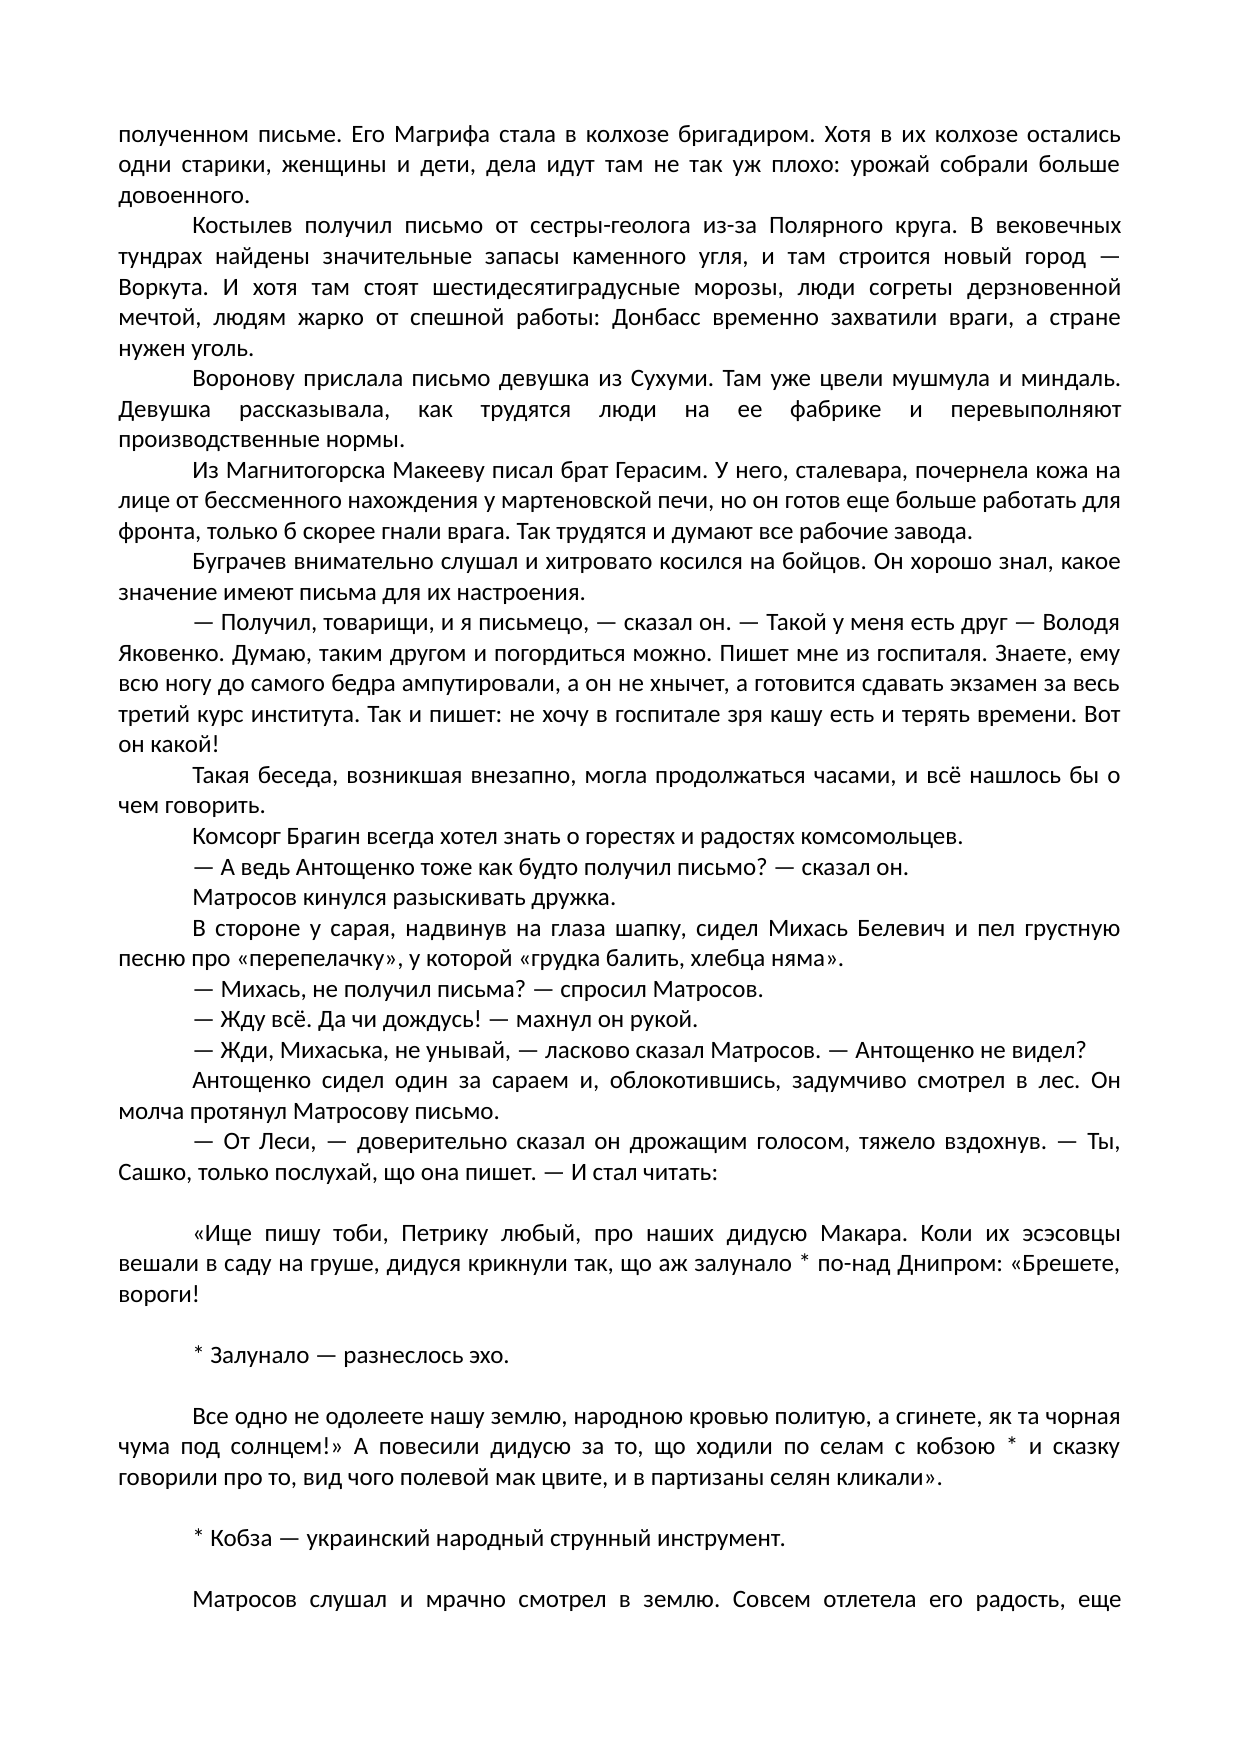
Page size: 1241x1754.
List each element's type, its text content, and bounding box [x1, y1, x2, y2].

text — Получил, товарищи, и я письмецо, — сказал он. — Такой у меня есть друг — Володя Яковенко. Думаю, таким другом и погордиться можно. Пишет мне из госпиталя. Знаете, ему всю ногу до самого бедра ампутировали, а он не хнычет, а готовится сдавать экзамен за весь третий курс института. Так и пишет: не хочу в госпитале зря кашу есть и терять времени. Вот он какой! [118, 606, 1122, 759]
text — Михась, не получил письма? — спросил Матросов. [118, 973, 1122, 1003]
text — Жди, Михаська, не унывай, — ласково сказал Матросов. — Антощенко не видел? [118, 1034, 1122, 1064]
text Матросов слушал и мрачно смотрел в землю. Совсем отлетела его радость, еще [118, 1583, 1122, 1614]
text * Залунало — разнеслось эхо. [118, 1339, 1122, 1369]
text В стороне у сарая, надвинув на глаза шапку, сидел Михась Белевич и пел грустную песню про «перепелачку», у которой «грудка балить, хлебца няма». [118, 912, 1122, 973]
text Костылев получил письмо от сестры-геолога из-за Полярного круга. В вековечных тундрах найдены значительные запасы каменного угля, и там строится новый город — Воркута. И хотя там стоят шестидесятиградусные морозы, люди согреты дерзновенной мечтой, людям жарко от спешной работы: Донбасс временно захватили враги, а стране нужен уголь. [118, 210, 1122, 362]
text Такая беседа, возникшая внезапно, могла продолжаться часами, и всё нашлось бы о чем говорить. [118, 759, 1122, 820]
text — От Леси, — доверительно сказал он дрожащим голосом, тяжело вздохнув. — Ты, Сашко, только послухай, що она пишет. — И стал читать: [118, 1125, 1122, 1186]
text Из Магнитогорска Макееву писал брат Герасим. У него, сталевара, почернела кожа на лице от бессменного нахождения у мартеновской печи, но он готов еще больше работать для фронта, только б скорее гнали врага. Так трудятся и думают все рабочие завода. [118, 454, 1122, 545]
text полученном письме. Его Магрифа стала в колхозе бригадиром. Хотя в их колхозе остались одни старики, женщины и дети, дела идут там не так уж плохо: урожай собрали больше довоенного. [118, 118, 1122, 210]
text «Ище пишу тоби, Петрику любый, про наших дидусю Макара. Коли их эсэсовцы вешали в саду на груше, дидуся крикнули так, що аж залунало * по-над Днипром: «Брешете, вороги! [118, 1217, 1122, 1308]
text Комсорг Брагин всегда хотел знать о горестях и радостях комсомольцев. [118, 820, 1122, 851]
text Все одно не одолеете нашу землю, народною кровью политую, а сгинете, як та чорная чума под солнцем!» А повесили дидусю за то, що ходили по селам с кобзою * и сказку говорили про то, вид чого полевой мак цвите, и в партизаны селян кликали». [118, 1400, 1122, 1492]
text Матросов кинулся разыскивать дружка. [118, 881, 1122, 912]
text * Кобза — украинский народный струнный инструмент. [118, 1522, 1122, 1553]
text Антощенко сидел один за сараем и, облокотившись, задумчиво смотрел в лес. Он молча протянул Матросову письмо. [118, 1064, 1122, 1125]
text Буграчев внимательно слушал и хитровато косился на бойцов. Он хорошо знал, какое значение имеют письма для их настроения. [118, 545, 1122, 606]
text Воронову прислала письмо девушка из Сухуми. Там уже цвели мушмула и миндаль. Девушка рассказывала, как трудятся люди на ее фабрике и перевыполняют производственные нормы. [118, 362, 1122, 454]
text — А ведь Антощенко тоже как будто получил письмо? — сказал он. [118, 851, 1122, 881]
text — Жду всё. Да чи дождусь! — махнул он рукой. [118, 1003, 1122, 1034]
